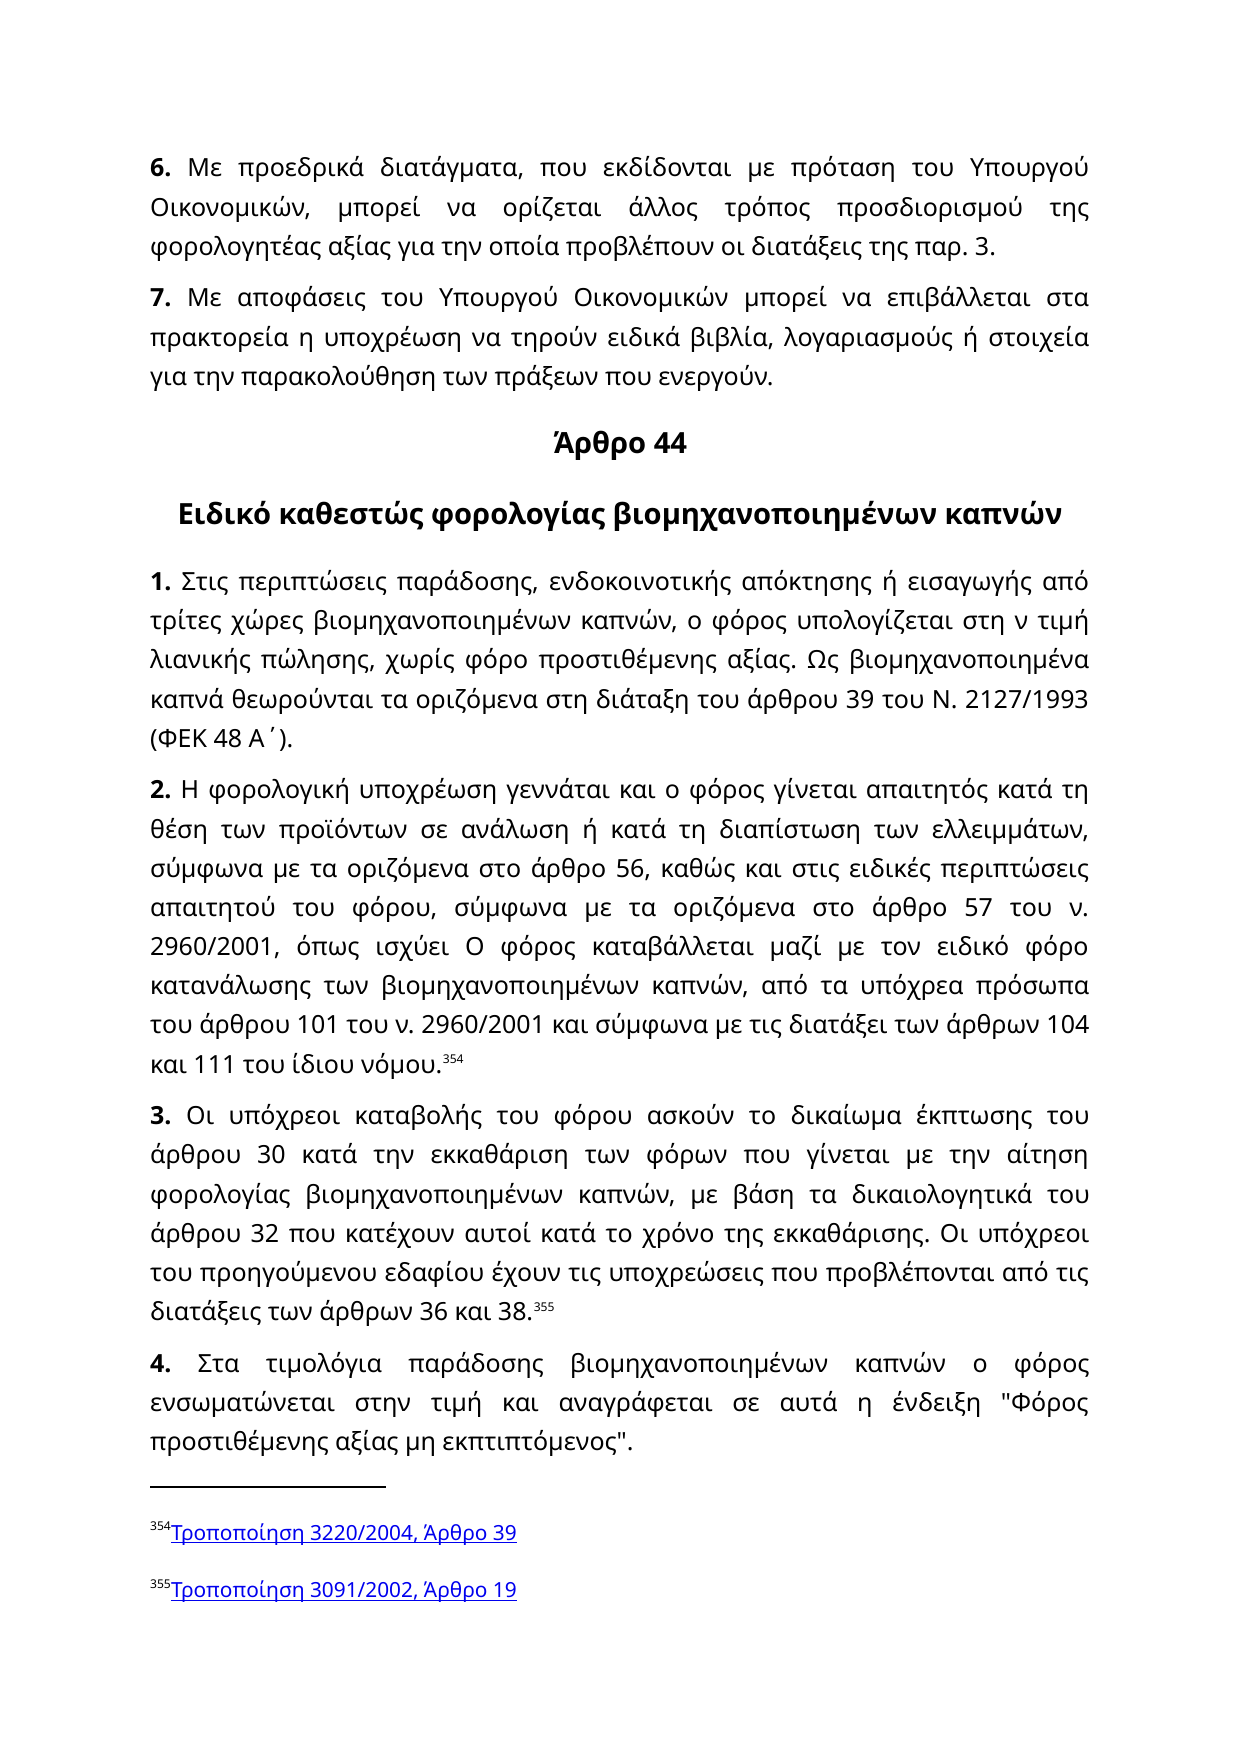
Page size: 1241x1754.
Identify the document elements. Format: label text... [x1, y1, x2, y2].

text 1. Στις περιπτώσεις παράδοσης, ενδοκοινοτικής απόκτησης ή εισαγωγής από τρίτες χώρες βιομηχανοποιημένων καπνών, ο φόρος υπολογίζεται στη ν τιμή λιανικής πώλησης, χωρίς φόρο προστιθέμενης αξίας. Ως βιομηχανοποιημένα καπνά θεωρούνται τα οριζόμενα στη διάταξη του άρθρου 39 του Ν. 2127/1993 (ΦΕΚ 48 Α΄). [150, 564, 1090, 754]
text 2. Η φορολογική υποχρέωση γεννάται και ο φόρος γίνεται απαιτητός κατά τη θέση των προϊόντων σε ανάλωση ή κατά τη διαπίστωση των ελλειμμάτων, σύμφωνα με τα οριζόμενα στο άρθρο 56, καθώς και στις ειδικές περιπτώσεις απαιτητού του φόρου, σύμφωνα με τα οριζόμενα στο άρθρο 57 του ν. 2960/2001, όπως ισχύει Ο φόρος καταβάλλεται μαζί με τον ειδικό φόρο κατανάλωσης των βιομηχανοποιημένων καπνών, από τα υπόχρεα πρόσωπα του άρθρου 101 του ν. 2960/2001 και σύμφωνα με τις διατάξει των άρθρων 104 και 111 του ίδιου νόμου. [150, 772, 1090, 1080]
text 7. Με αποφάσεις του Υπουργού Οικονομικών μπορεί να επιβάλλεται στα πρακτορεία η υποχρέωση να τηρούν ειδικά βιβλία, λογαριασμούς ή στοιχεία για την παρακολούθηση των πράξεων που ενεργούν. [150, 280, 1090, 392]
text 4. Στα τιμολόγια παράδοσης βιομηχανοποιημένων καπνών ο φόρος ενσωματώνεται στην τιμή και αναγράφεται σε αυτά η ένδειξη "Φόρος προστιθέμενης αξίας μη εκπτιπτόμενος". [150, 1345, 1090, 1458]
subtitle Ειδικό καθεστώς φορολογίας βιομηχανοποιημένων καπνών [150, 493, 1090, 533]
text Τροποποίηση 3091/2002, Άρθρο 19 [150, 1576, 1090, 1604]
subtitle Άρθρο 44 [150, 422, 1090, 462]
text Τροποποίηση 3220/2004, Άρθρο 39 [150, 1518, 1090, 1546]
text 6. Με προεδρικά διατάγματα, που εκδίδονται με πρόταση του Υπουργού Οικονομικών, μπορεί να ορίζεται άλλος τρόπος προσδιορισμού της φορολογητέας αξίας για την οποία προβλέπουν οι διατάξεις της παρ. 3. [150, 150, 1090, 262]
text 3. Οι υπόχρεοι καταβολής του φόρου ασκούν το δικαίωμα έκπτωσης του άρθρου 30 κατά την εκκαθάριση των φόρων που γίνεται με την αίτηση φορολογίας βιομηχανοποιημένων καπνών, με βάση τα δικαιολογητικά του άρθρου 32 που κατέχουν αυτοί κατά το χρόνο της εκκαθάρισης. Οι υπόχρεοι του προηγούμενου εδαφίου έχουν τις υποχρεώσεις που προβλέπονται από τις διατάξεις των άρθρων 36 και 38. [150, 1098, 1090, 1328]
